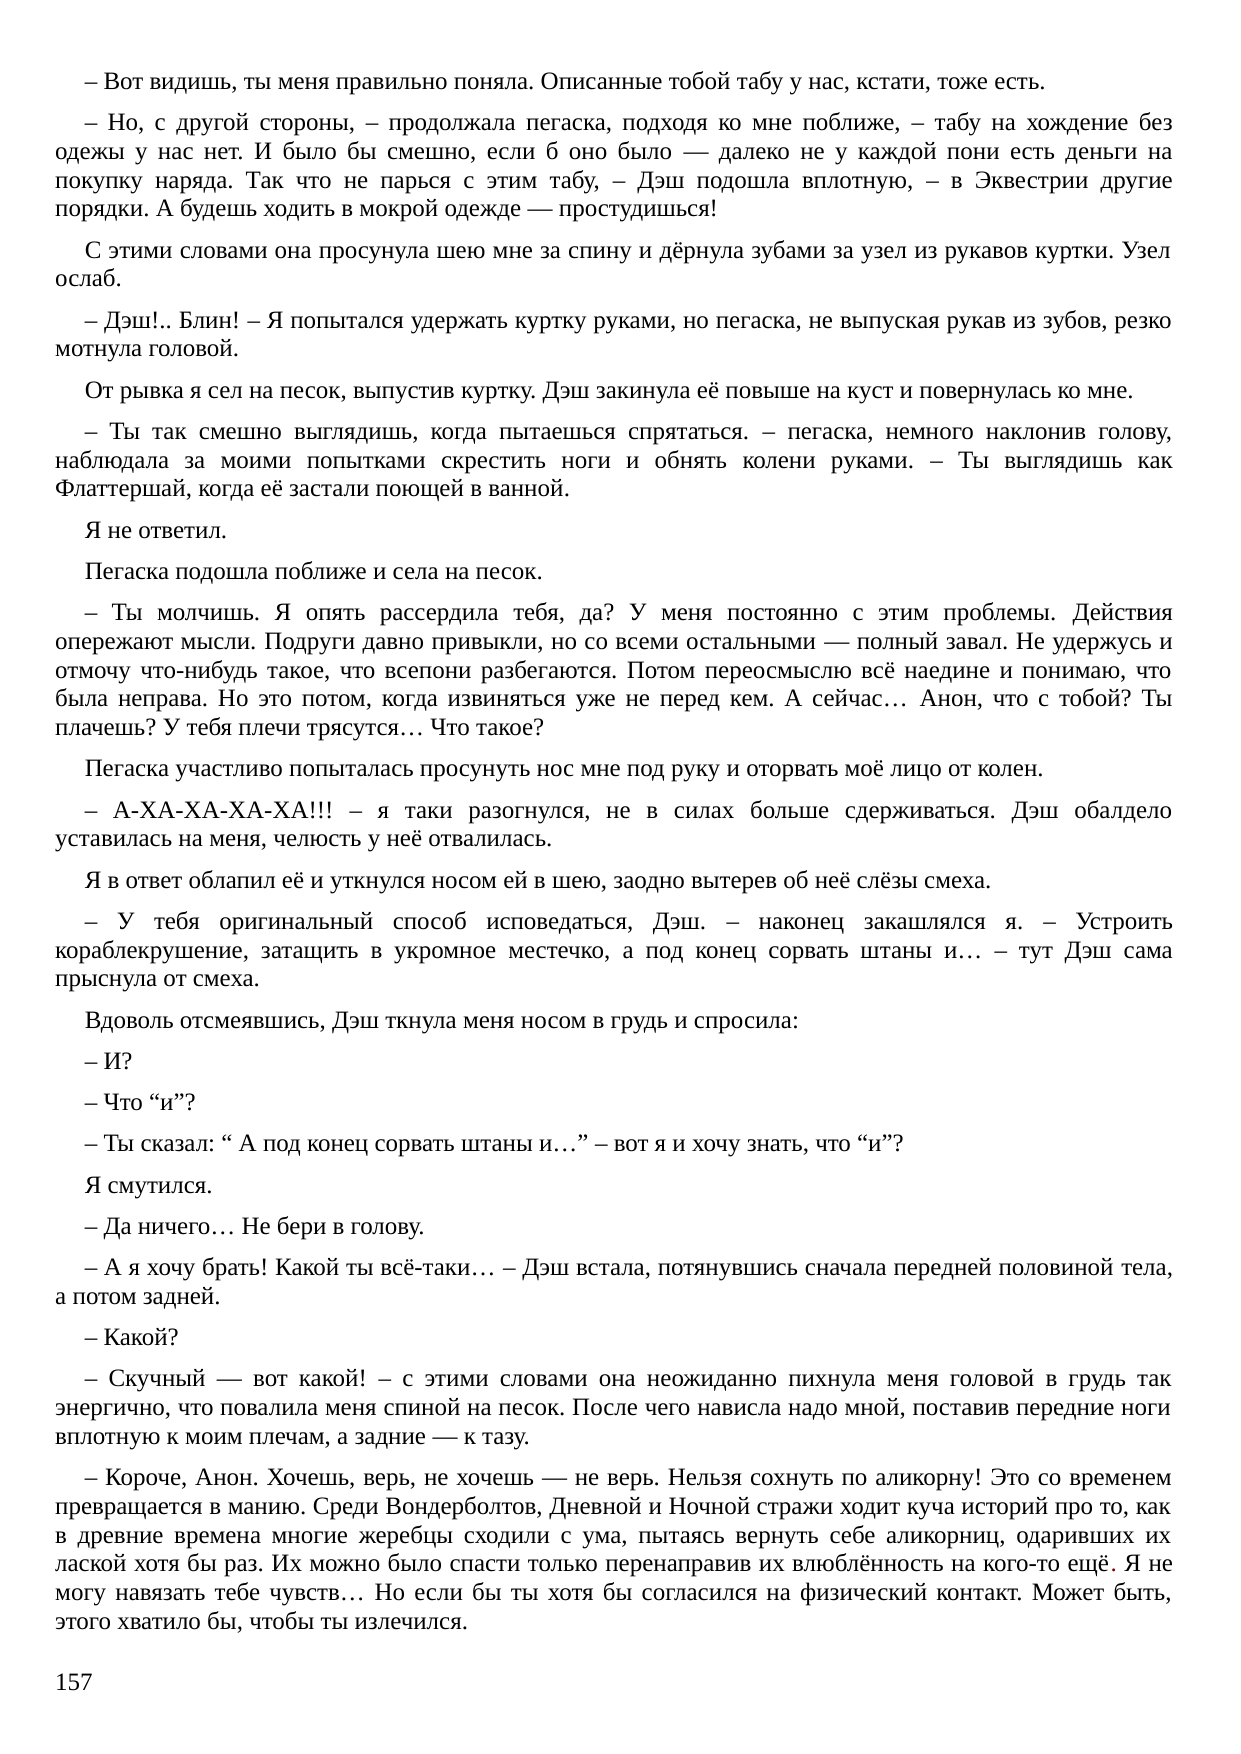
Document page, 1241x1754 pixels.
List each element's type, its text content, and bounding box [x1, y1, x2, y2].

text Я в ответ облапил её и уткнулся носом ей в шею, заодно вытерев об неё слёзы смеха. [55, 865, 1173, 893]
text Пегаска участливо попыталась просунуть нос мне под руку и оторвать моё лицо от колен. [55, 753, 1173, 782]
text – Дэш!.. Блин! – Я попытался удержать куртку руками, но пегаска, не выпуская рукав из зубов, резко мотнула головой. [55, 305, 1173, 362]
text Я смутился. [55, 1170, 1173, 1198]
text Пегаска подошла поближе и села на песок. [55, 556, 1173, 585]
text – Короче, Анон. Хочешь, верь, не хочешь — не верь. Нельзя сохнуть по аликорну! Это со временем превращается в манию. Среди Вондерболтов, Дневной и Ночной стражи ходит куча историй про то, как в древние времена многие жеребцы сходили с ума, пытаясь вернуть себе аликорниц, одаривших их лаской хотя бы раз. Их можно было спасти только перенаправив их влюблённость на кого-то ещё. Я не могу навязать тебе чувств… Но если бы ты хотя бы согласился на физический контакт. Может быть, этого хватило бы, чтобы ты излечился. [55, 1462, 1173, 1635]
text – Вот видишь, ты меня правильно поняла. Описанные тобой табу у нас, кстати, тоже есть. [55, 66, 1173, 95]
text – Какой? [55, 1322, 1173, 1351]
text – Да ничего… Не бери в голову. [55, 1211, 1173, 1240]
text – Что “и”? [55, 1087, 1173, 1116]
text Я не ответил. [55, 515, 1173, 543]
text Вдоволь отсмеявшись, Дэш ткнула меня носом в грудь и спросила: [55, 1005, 1173, 1033]
text – У тебя оригинальный способ исповедаться, Дэш. – наконец закашлялся я. – Устроить кораблекрушение, затащить в укромное местечко, а под конец сорвать штаны и… – тут Дэш сама прыснула от смеха. [55, 906, 1173, 992]
text – И? [55, 1046, 1173, 1075]
text – Скучный — вот какой! – с этими словами она неожиданно пихнула меня головой в грудь так энергично, что повалила меня спиной на песок. После чего нависла надо мной, поставив передние ноги вплотную к моим плечам, а задние — к тазу. [55, 1363, 1173, 1450]
text – Но, с другой стороны, – продолжала пегаска, подходя ко мне поближе, – табу на хождение без одежы у нас нет. И было бы смешно, если б оно было — далеко не у каждой пони есть деньги на покупку наряда. Так что не парься с этим табу, – Дэш подошла вплотную, – в Эквестрии другие порядки. А будешь ходить в мокрой одежде — простудишься! [55, 107, 1173, 222]
text От рывка я сел на песок, выпустив куртку. Дэш закинула её повыше на куст и повернулась ко мне. [55, 375, 1173, 403]
text – Ты так смешно выглядишь, когда пытаешься спрятаться. – пегаска, немного наклонив голову, наблюдала за моими попытками скрестить ноги и обнять колени руками. – Ты выглядишь как Флаттершай, когда её застали поющей в ванной. [55, 416, 1173, 502]
text – А я хочу брать! Какой ты всё-таки… – Дэш встала, потянувшись сначала передней половиной тела, а потом задней. [55, 1252, 1173, 1310]
text – Ты молчишь. Я опять рассердила тебя, да? У меня постоянно с этим проблемы. Действия опережают мысли. Подруги давно привыкли, но со всеми остальными — полный завал. Не удержусь и отмочу что-нибудь такое, что всепони разбегаются. Потом переосмыслю всё наедине и понимаю, что была неправа. Но это потом, когда извиняться уже не перед кем. А сейчас… Анон, что с тобой? Ты плачешь? У тебя плечи трясутся… Что такое? [55, 597, 1173, 741]
text – А-ХА-ХА-ХА-ХА!!! – я таки разогнулся, не в силах больше сдерживаться. Дэш обалдело уставилась на меня, челюсть у неё отвалилась. [55, 795, 1173, 852]
text – Ты сказал: “ А под конец сорвать штаны и…” – вот я и хочу знать, что “и”? [55, 1128, 1173, 1157]
text С этими словами она просунула шею мне за спину и дёрнула зубами за узел из рукавов куртки. Узел ослаб. [55, 235, 1173, 292]
